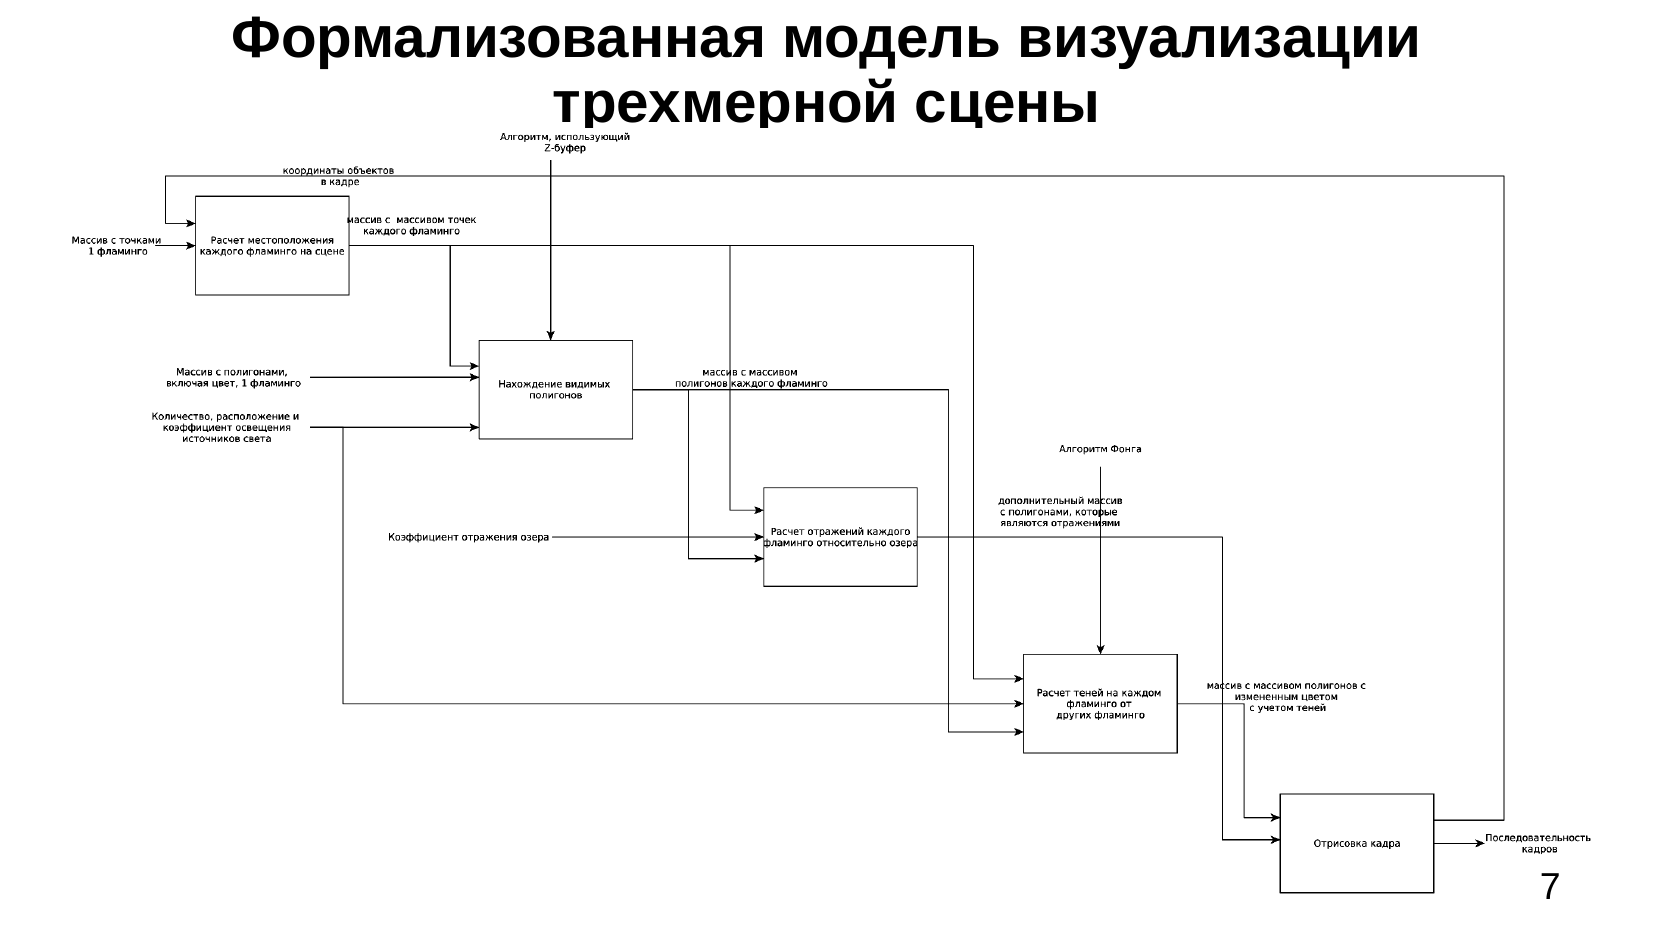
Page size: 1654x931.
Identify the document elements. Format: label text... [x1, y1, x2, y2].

title Формализованная модель визуализации трехмерной сцены [82, 0, 1571, 128]
picture [60, 128, 1594, 905]
text_box [1533, 857, 1654, 928]
